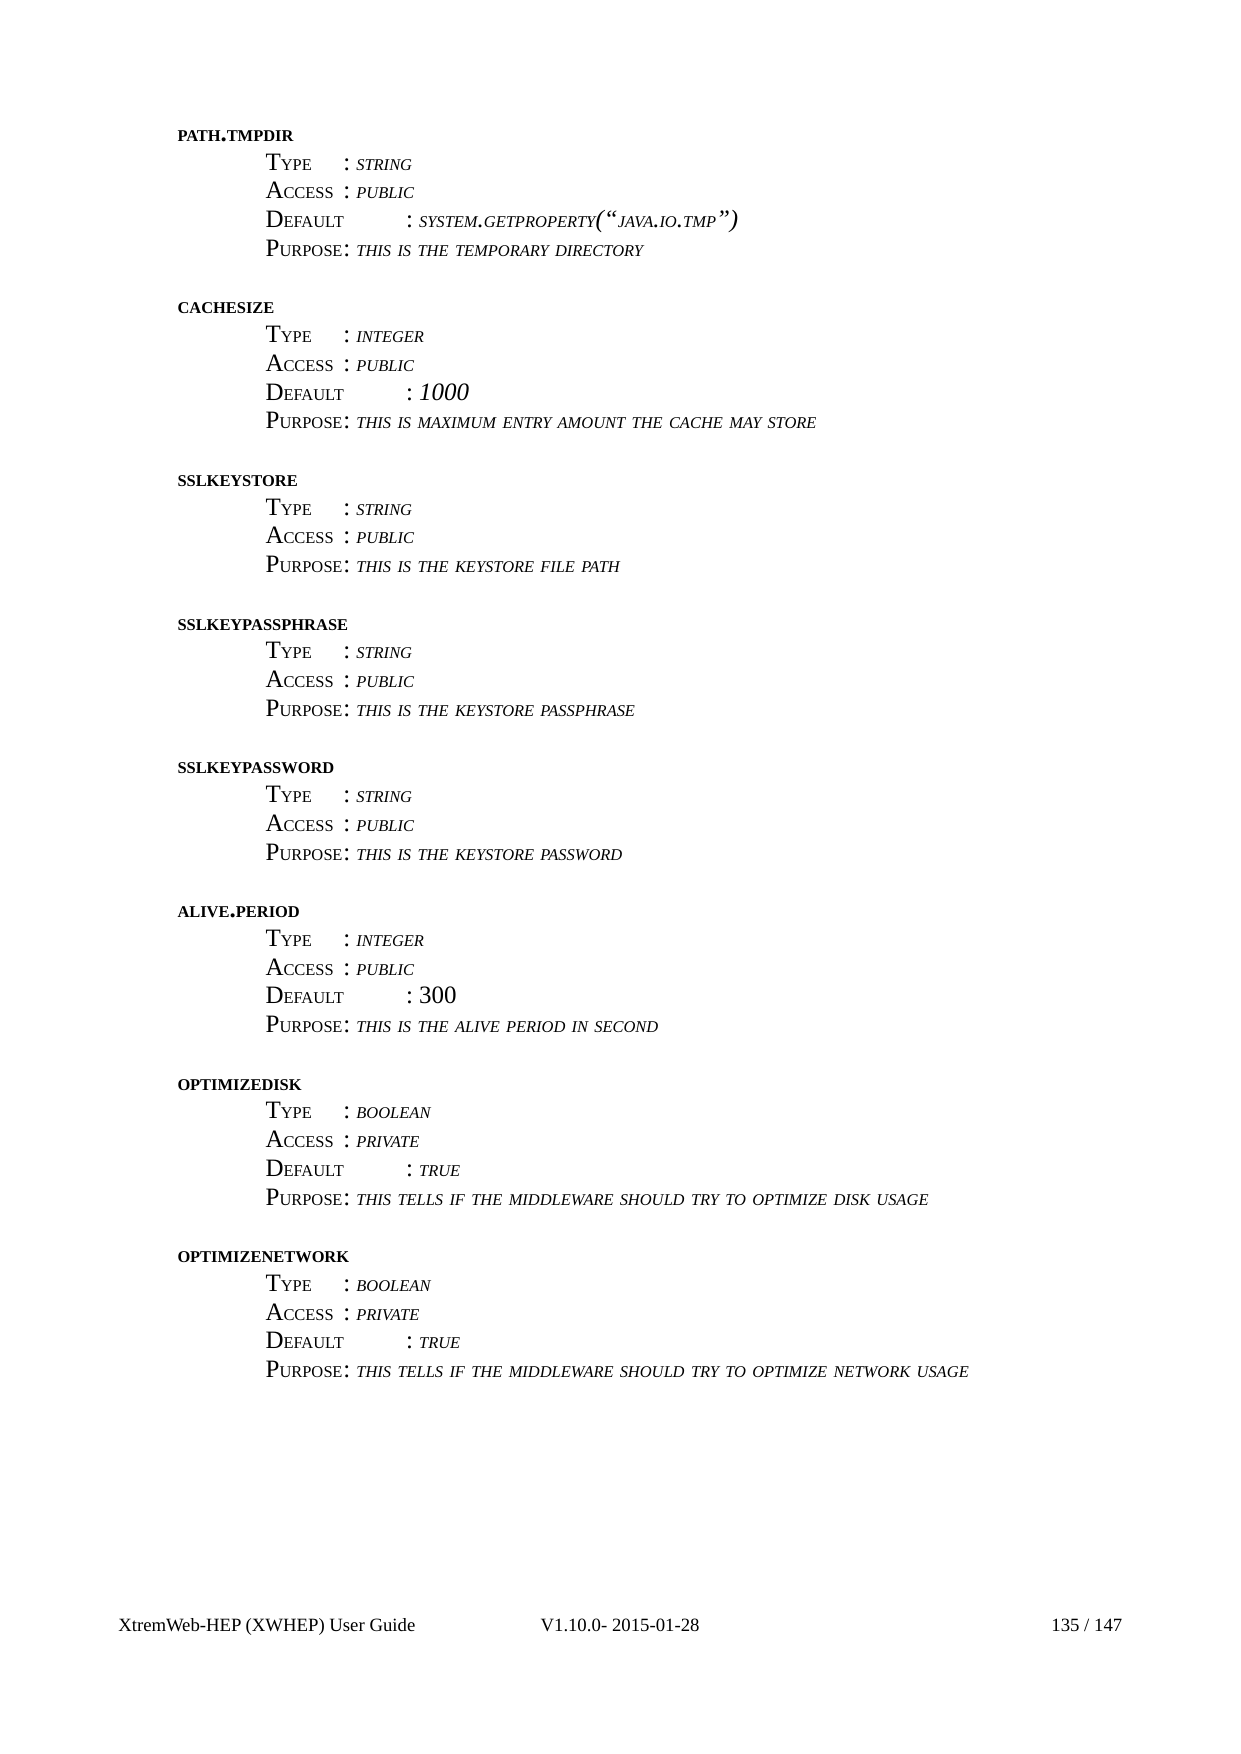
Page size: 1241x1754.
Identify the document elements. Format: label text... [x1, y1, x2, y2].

text Access : public [265, 348, 1122, 377]
text Default : true [265, 1153, 1122, 1182]
text Purpose : this is the keystore file path [265, 549, 1122, 578]
text Type : integer [265, 923, 1122, 952]
text optimizedisk [177, 1067, 1122, 1096]
text Access : private [265, 1124, 1122, 1153]
text Access : public [265, 808, 1122, 837]
text Purpose : this tells if the middleware should try to optimize network usage [265, 1354, 1122, 1383]
text Default : 300 [265, 981, 1122, 1009]
text sslkeystore [177, 463, 1122, 492]
text Type : boolean [265, 1268, 1122, 1297]
text sslkeypassword [177, 751, 1122, 779]
text Default : true [265, 1326, 1122, 1354]
text Purpose : this is the keystore password [265, 837, 1122, 866]
text Purpose : this is the temporary directory [265, 233, 1122, 262]
text Default : 1000 [265, 377, 1122, 406]
text Access : public [265, 176, 1122, 204]
text alive.period [177, 894, 1122, 923]
text Purpose : this is the alive period in second [265, 1009, 1122, 1038]
text Access : public [265, 952, 1122, 981]
text Access : private [265, 1297, 1122, 1326]
text Purpose : this is the keystore passphrase [265, 693, 1122, 722]
text Type : integer [265, 319, 1122, 348]
text Type : string [265, 779, 1122, 808]
text optimizenetwork [177, 1239, 1122, 1268]
text Type : string [265, 492, 1122, 521]
text cachesize [177, 291, 1122, 319]
text sslkeypassphrase [177, 607, 1122, 636]
text Access : public [265, 521, 1122, 549]
text Type : string [265, 636, 1122, 664]
text Default : system.getproperty(“java.io.tmp”) [265, 204, 1122, 233]
text path.tmpdir [177, 118, 1122, 147]
text Access : public [265, 664, 1122, 693]
text Purpose : this tells if the middleware should try to optimize disk usage [265, 1182, 1122, 1211]
text Type : string [265, 147, 1122, 176]
text Purpose : this is maximum entry amount the cache may store [265, 406, 1122, 434]
text Type : boolean [265, 1096, 1122, 1124]
